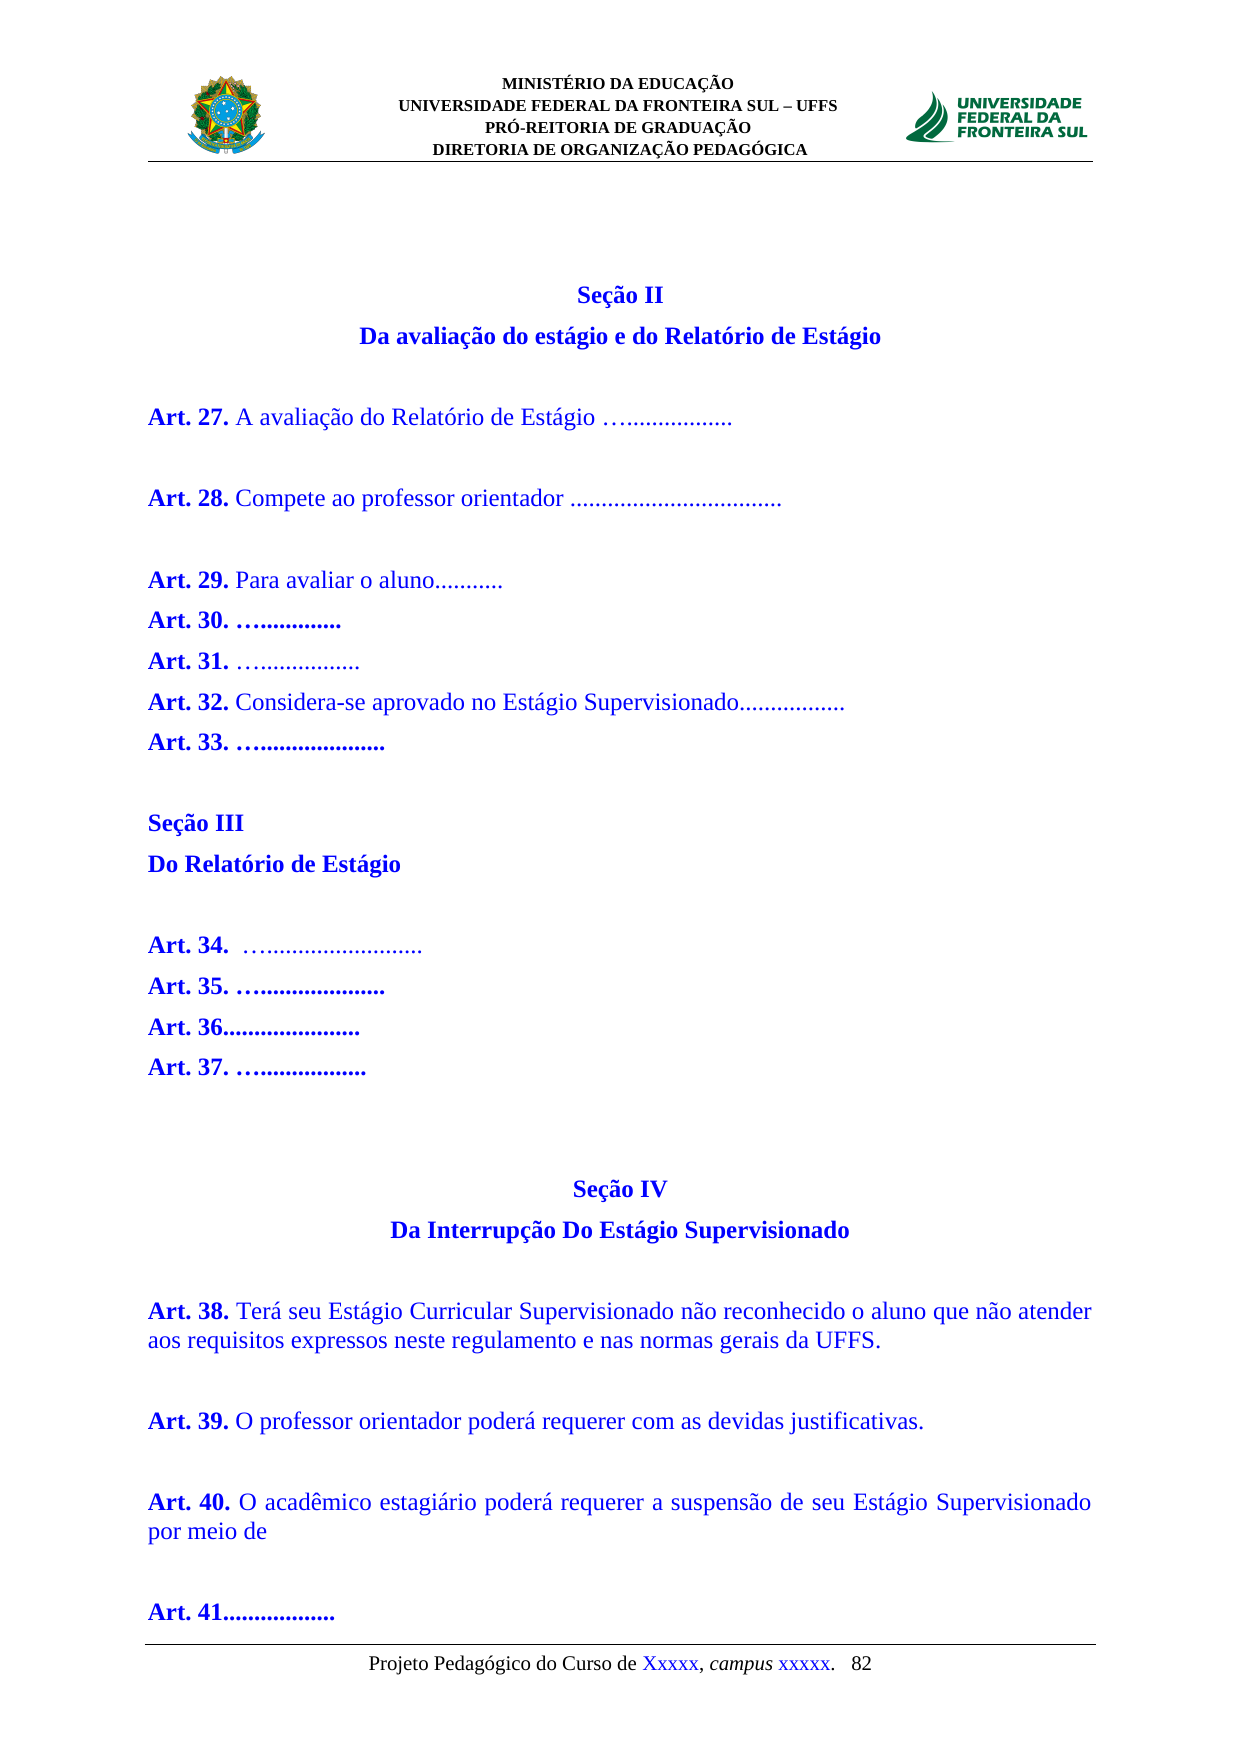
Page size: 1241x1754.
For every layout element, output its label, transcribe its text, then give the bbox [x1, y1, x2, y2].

text Art. 39. O professor orientador poderá requerer com as devidas justificativas. [148, 1406, 1093, 1435]
text Da Interrupção Do Estágio Supervisionado [148, 1215, 1093, 1243]
text Do Relatório de Estágio [148, 849, 1093, 878]
text Art. 33. ….................... [148, 727, 1093, 756]
text Art. 27. A avaliação do Relatório de Estágio …................. [148, 402, 1093, 431]
text Art. 41.................. [148, 1597, 1093, 1626]
text Art. 28. Compete ao professor orientador .................................. [148, 483, 1093, 512]
text Seção III [148, 808, 1093, 837]
text Art. 38. Terá seu Estágio Curricular Supervisionado não reconhecido o aluno que não atender aos requisitos expressos neste regulamento e nas normas gerais da UFFS. [148, 1296, 1093, 1353]
picture [903, 90, 1090, 146]
text Art. 34. …......................... [148, 930, 1093, 959]
text Art. 40. O acadêmico estagiário poderá requerer a suspensão de seu Estágio Supervisionado por meio de [148, 1487, 1093, 1545]
text Art. 36...................... [148, 1012, 1093, 1040]
text Art. 35. ….................... [148, 971, 1093, 1000]
text Seção II [148, 280, 1093, 309]
text Art. 32. Considera-se aprovado no Estágio Supervisionado................. [148, 687, 1093, 715]
text Art. 29. Para avaliar o aluno........... [148, 565, 1093, 593]
text Art. 30. …............. [148, 605, 1093, 634]
text Seção IV [148, 1174, 1093, 1203]
text Art. 31. …................ [148, 646, 1093, 675]
text Art. 37. …................. [148, 1052, 1093, 1081]
text Da avaliação do estágio e do Relatório de Estágio [148, 321, 1093, 350]
picture [187, 76, 265, 154]
